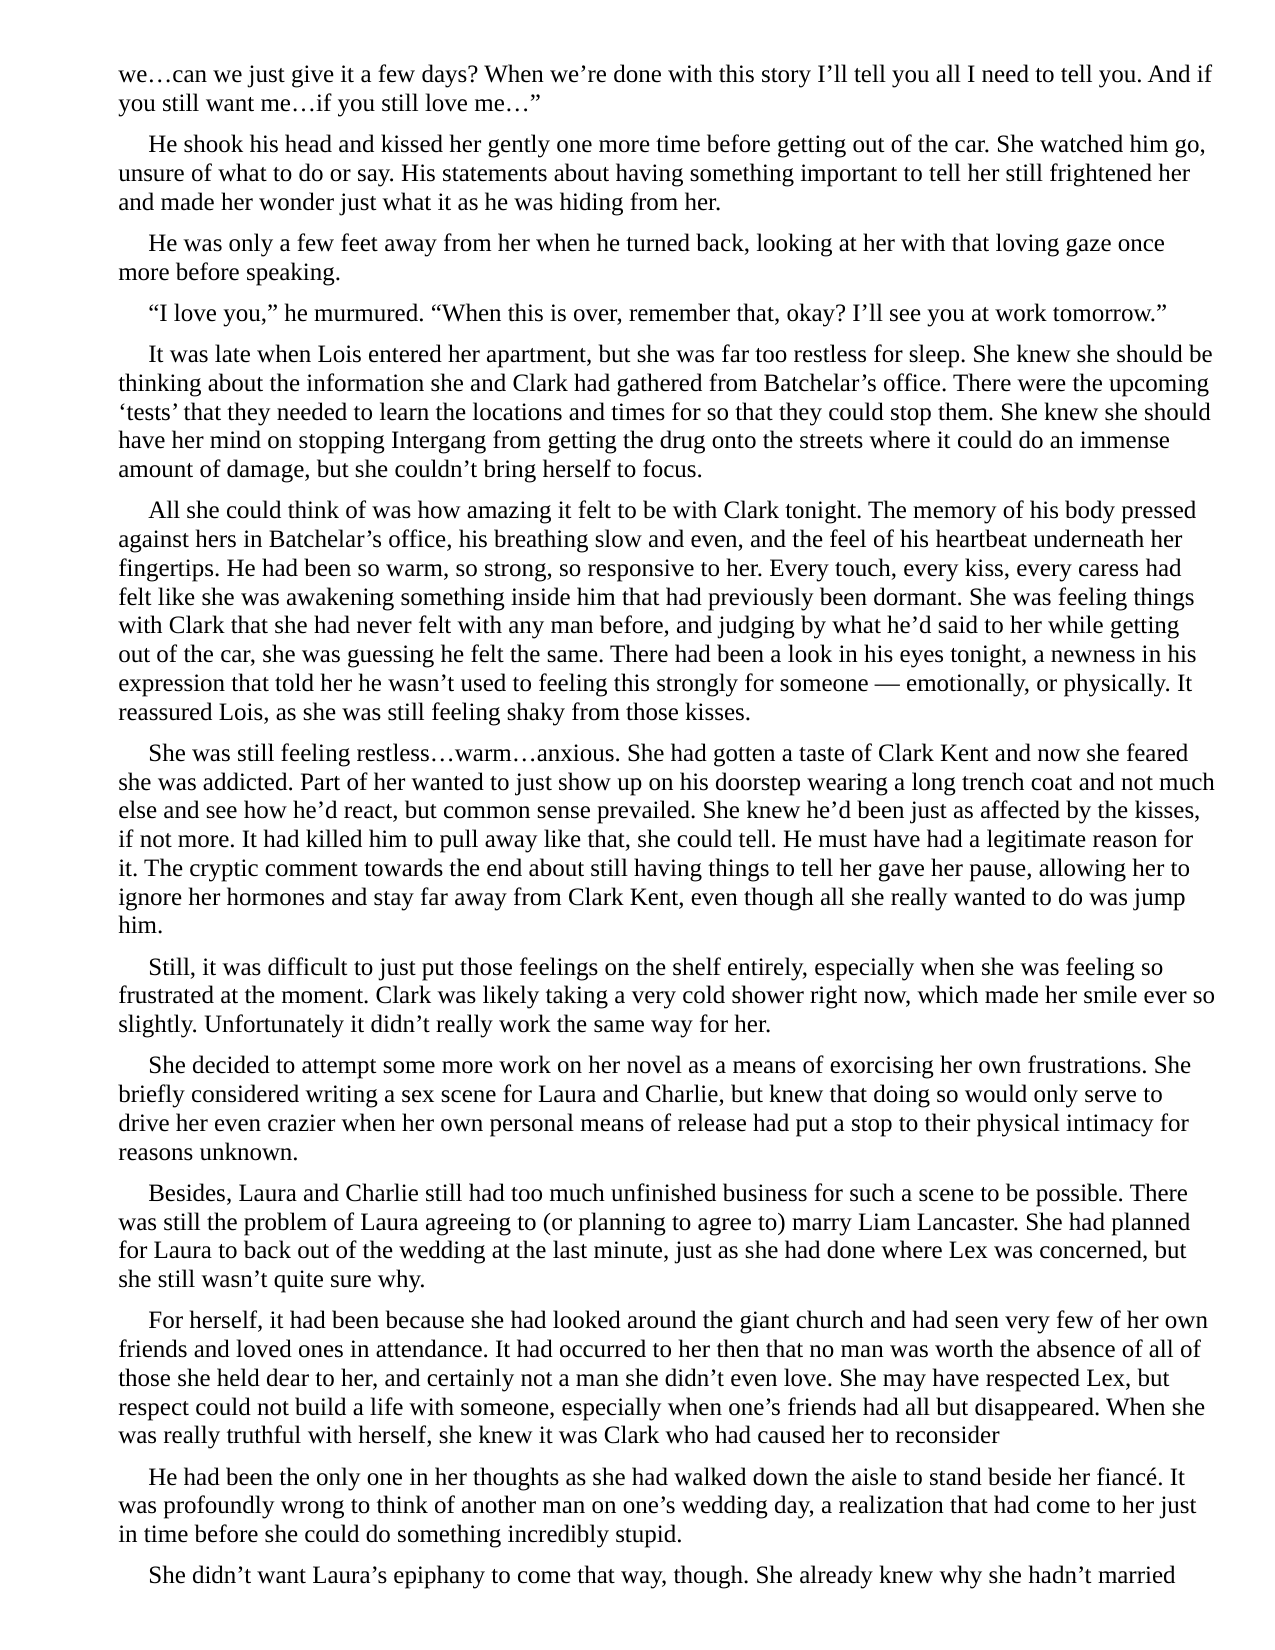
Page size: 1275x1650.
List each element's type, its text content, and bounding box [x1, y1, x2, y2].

text “I love you,” he murmured. “When this is over, remember that, okay? I’ll see you at work tomorrow.” [118, 298, 1216, 327]
text It was late when Lois entered her apartment, but she was far too restless for sleep. She knew she should be thinking about the information she and Clark had gathered from Batchelar’s office. There were the upcoming ‘tests’ that they needed to learn the locations and times for so that they could stop them. She knew she should have her mind on stopping Intergang from getting the drug onto the streets where it could do an immense amount of damage, but she couldn’t bring herself to focus. [118, 339, 1216, 483]
text He shook his head and kissed her gently one more time before getting out of the car. She watched him go, unsure of what to do or say. His statements about having something important to tell her still frightened her and made her wonder just what it as he was hiding from her. [118, 129, 1216, 215]
text She decided to attempt some more work on her novel as a means of exorcising her own frustrations. She briefly considered writing a sex scene for Laura and Charlie, but knew that doing so would only serve to drive her even crazier when her own personal means of release had put a stop to their physical intimacy for reasons unknown. [118, 1050, 1216, 1165]
text For herself, it had been because she had looked around the giant church and had seen very few of her own friends and loved ones in attendance. It had occurred to her then that no man was worth the absence of all of those she held dear to her, and certainly not a man she didn’t even love. She may have respected Lex, but respect could not build a life with someone, especially when one’s friends had all but disappeared. When she was really truthful with herself, she knew it was Clark who had caused her to reconsider [118, 1305, 1216, 1449]
text Still, it was difficult to just put those feelings on the shelf entirely, especially when she was feeling so frustrated at the moment. Clark was likely taking a very cold shower right now, which made her smile ever so slightly. Unfortunately it didn’t really work the same way for her. [118, 952, 1216, 1038]
text She didn’t want Laura’s epiphany to come that way, though. She already knew why she hadn’t married [118, 1560, 1216, 1589]
text Besides, Laura and Charlie still had too much unfinished business for such a scene to be possible. There was still the problem of Laura agreeing to (or planning to agree to) marry Liam Lancaster. She had planned for Laura to back out of the wedding at the last minute, just as she had done where Lex was concerned, but she still wasn’t quite sure why. [118, 1178, 1216, 1293]
text All she could think of was how amazing it felt to be with Clark tonight. The memory of his body pressed against hers in Batchelar’s office, his breathing slow and even, and the feel of his heartbeat underneath her fingertips. He had been so warm, so strong, so responsive to her. Every touch, every kiss, every caress had felt like she was awakening something inside him that had previously been dormant. She was feeling things with Clark that she had never felt with any man before, and judging by what he’d said to her while getting out of the car, she was guessing he felt the same. There had been a look in his eyes tonight, a newness in his expression that told her he wasn’t used to feeling this strongly for someone — emotionally, or physically. It reassured Lois, as she was still feeling shaky from those kisses. [118, 495, 1216, 725]
text She was still feeling restless…warm…anxious. She had gotten a taste of Clark Kent and now she feared she was addicted. Part of her wanted to just show up on his doorstep wearing a long trench coat and not much else and see how he’d react, but common sense prevailed. She knew he’d been just as affected by the kisses, if not more. It had killed him to pull away like that, she could tell. He must have had a legitimate reason for it. The cryptic comment towards the end about still having things to tell her gave her pause, allowing her to ignore her hormones and stay far away from Clark Kent, even though all she really wanted to do was jump him. [118, 738, 1216, 939]
text He was only a few feet away from her when he turned back, looking at her with that loving gaze once more before speaking. [118, 228, 1216, 285]
text He had been the only one in her thoughts as she had walked down the aisle to stand beside her fiancé. It was profoundly wrong to think of another man on one’s wedding day, a realization that had come to her just in time before she could do something incredibly stupid. [118, 1462, 1216, 1548]
text we…can we just give it a few days? When we’re done with this story I’ll tell you all I need to tell you. And if you still want me…if you still love me…” [118, 59, 1216, 117]
